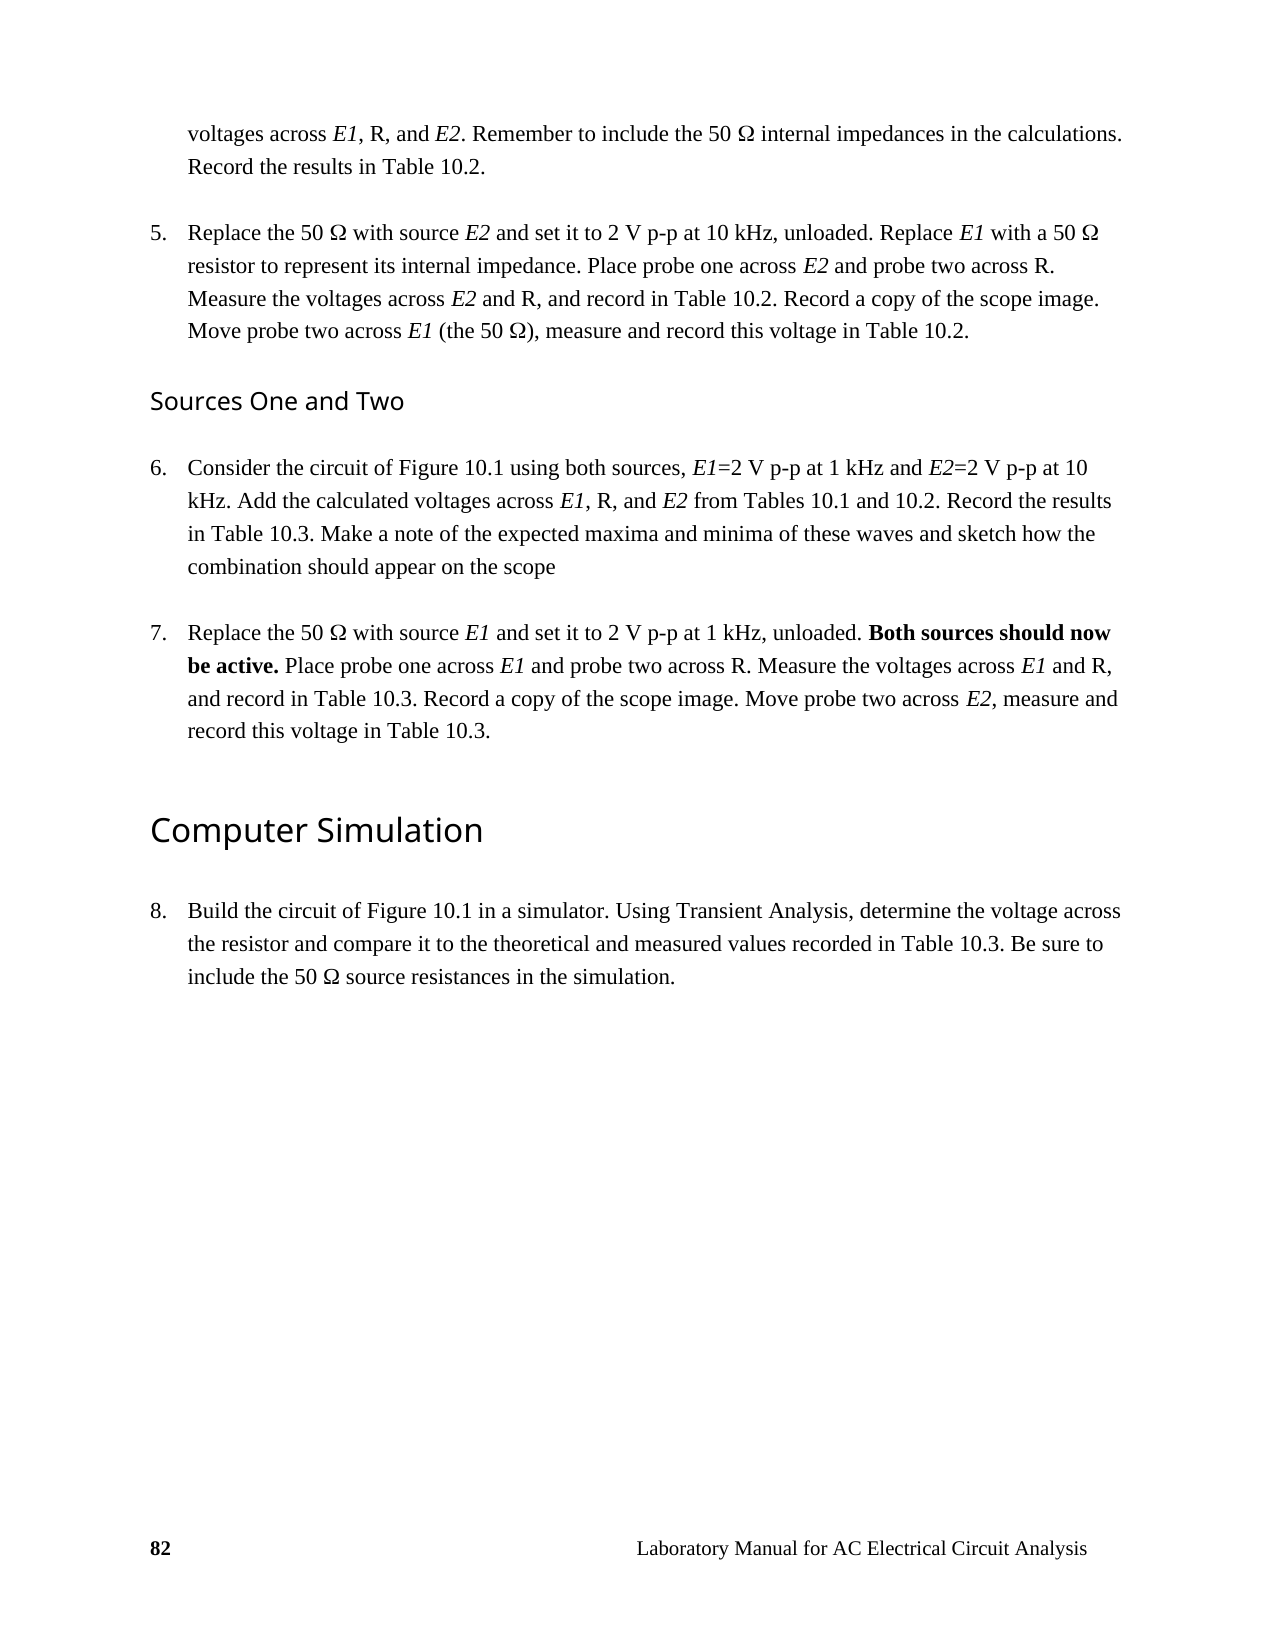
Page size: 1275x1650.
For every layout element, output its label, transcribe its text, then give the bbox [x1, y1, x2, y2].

list Consider the circuit of Figure 10.1 using both sources, E1=2 V p-p at 1 kHz and E2=2 V p-p at 10 kHz. Add the calculated voltages across E1, R, and E2 from Tables 10.1 and 10.2. Record the results in Table 10.3. Make a note of the expected maxima and minima of these waves and sketch how the combination should appear on the scope [150, 454, 1125, 579]
text Sources One and Two [150, 383, 1125, 417]
list Replace the 50  with source E1 and set it to 2 V p-p at 1 kHz, unloaded. Both sources should now be active. Place probe one across E1 and probe two across R. Measure the voltages across E1 and R, and record in Table 10.3. Record a copy of the scope image. Move probe two across E2, measure and record this voltage in Table 10.3. [150, 619, 1125, 744]
text Computer Simulation [150, 807, 1125, 853]
list Build the circuit of Figure 10.1 in a simulator. Using Transient Analysis, determine the voltage across the resistor and compare it to the theoretical and measured values recorded in Table 10.3. Be sure to include the 50 Ω source resistances in the simulation. [150, 897, 1125, 989]
list Replace the 50  with source E2 and set it to 2 V p-p at 10 kHz, unloaded. Replace E1 with a 50  resistor to represent its internal impedance. Place probe one across E2 and probe two across R. Measure the voltages across E2 and R, and record in Table 10.2. Record a copy of the scope image. Move probe two across E1 (the 50 ), measure and record this voltage in Table 10.2. [150, 219, 1125, 344]
list voltages across E1, R, and E2. Remember to include the 50  internal impedances in the calculations. Record the results in Table 10.2. [150, 120, 1125, 179]
